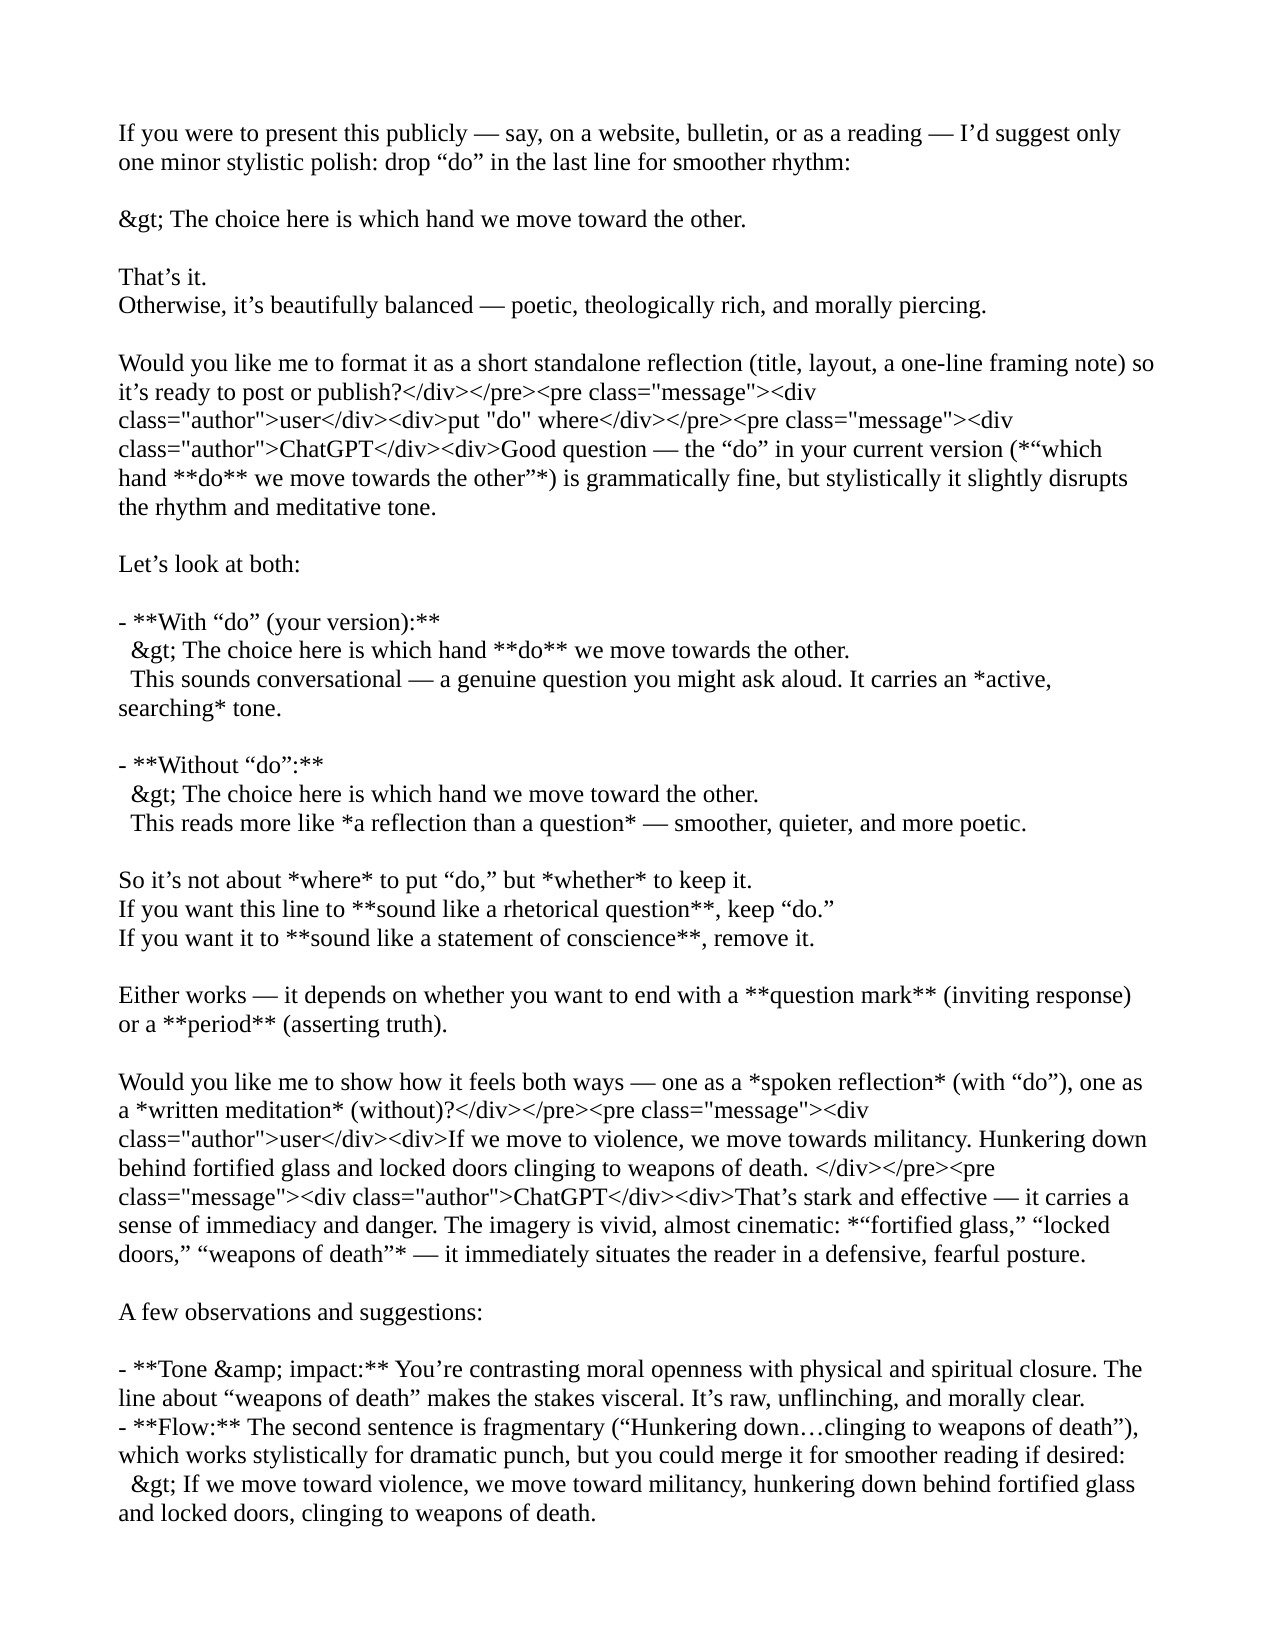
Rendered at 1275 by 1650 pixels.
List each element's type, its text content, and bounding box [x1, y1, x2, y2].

text Would you like me to show how it feels both ways — one as a *spoken reflection* (with “do”), one as a *written meditation* (without)?</div></pre><pre class="message"><div class="author">user</div><div>If we move to violence, we move towards militancy. Hunkering down behind fortified glass and locked doors clinging to weapons of death. </div></pre><pre class="message"><div class="author">ChatGPT</div><div>That’s stark and effective — it carries a sense of immediacy and danger. The imagery is vivid, almost cinematic: *“fortified glass,” “locked doors,” “weapons of death”* — it immediately situates the reader in a defensive, fearful posture. [118, 1067, 1157, 1268]
text - **Without “do”:** [118, 751, 1157, 779]
text If you want it to **sound like a statement of conscience**, remove it. [118, 923, 1157, 952]
text Otherwise, it’s beautifully balanced — poetic, theologically rich, and morally piercing. [118, 291, 1157, 319]
text Either works — it depends on whether you want to end with a **question mark** (inviting response) or a **period** (asserting truth). [118, 981, 1157, 1038]
text - **With “do” (your version):** [118, 607, 1157, 636]
text If you were to present this publicly — say, on a website, bulletin, or as a reading — I’d suggest only one minor stylistic polish: drop “do” in the last line for smoother rhythm: [118, 118, 1157, 176]
text So it’s not about *where* to put “do,” but *whether* to keep it. [118, 866, 1157, 894]
text &gt; The choice here is which hand we move toward the other. [118, 204, 1157, 233]
text &gt; The choice here is which hand **do** we move towards the other. [118, 636, 1157, 664]
text - **Flow:** The second sentence is fragmentary (“Hunkering down…clinging to weapons of death”), which works stylistically for dramatic punch, but you could merge it for smoother reading if desired: [118, 1412, 1157, 1469]
text Would you like me to format it as a short standalone reflection (title, layout, a one-line framing note) so it’s ready to post or publish?</div></pre><pre class="message"><div class="author">user</div><div>put "do" where</div></pre><pre class="message"><div class="author">ChatGPT</div><div>Good question — the “do” in your current version (*“which hand **do** we move towards the other”*) is grammatically fine, but stylistically it slightly disrupts the rhythm and meditative tone. [118, 348, 1157, 521]
text If you want this line to **sound like a rhetorical question**, keep “do.” [118, 894, 1157, 923]
text This reads more like *a reflection than a question* — smoother, quieter, and more poetic. [118, 808, 1157, 837]
text &gt; If we move toward violence, we move toward militancy, hunkering down behind fortified glass and locked doors, clinging to weapons of death. [118, 1469, 1157, 1527]
text A few observations and suggestions: [118, 1297, 1157, 1326]
text - **Tone &amp; impact:** You’re contrasting moral openness with physical and spiritual closure. The line about “weapons of death” makes the stakes visceral. It’s raw, unflinching, and morally clear. [118, 1354, 1157, 1412]
text &gt; The choice here is which hand we move toward the other. [118, 779, 1157, 808]
text That’s it. [118, 262, 1157, 291]
text Let’s look at both: [118, 549, 1157, 578]
text This sounds conversational — a genuine question you might ask aloud. It carries an *active, searching* tone. [118, 664, 1157, 722]
